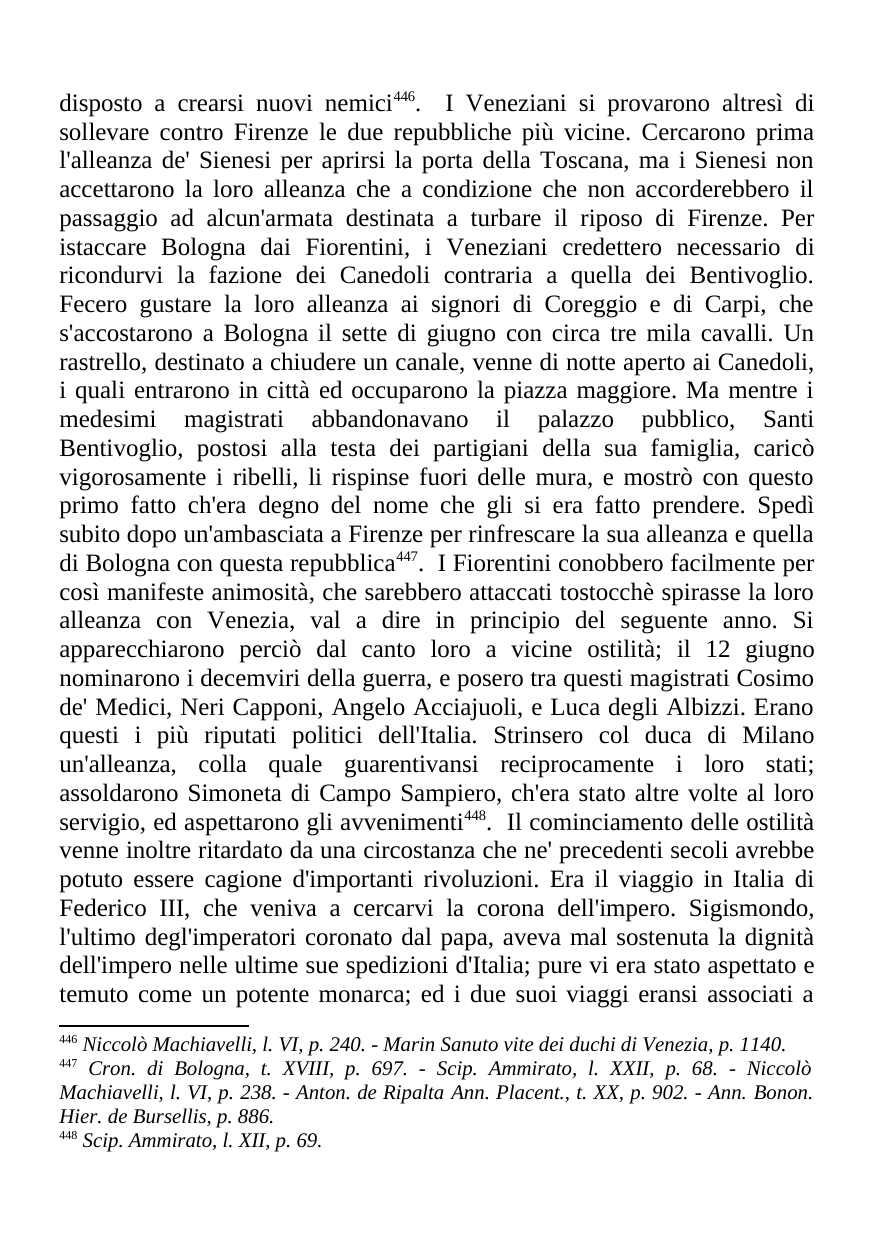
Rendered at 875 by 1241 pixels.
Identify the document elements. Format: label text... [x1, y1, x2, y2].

text Niccolò Machiavelli, l. VI, p. 240. - Marin Sanuto vite dei duchi di Venezia, p. 1140. [59, 1032, 815, 1056]
text Scip. Ammirato, l. XII, p. 69. [59, 1128, 815, 1152]
text Cron. di Bologna, t. XVIII, p. 697. - Scip. Ammirato, l. XXII, p. 68. - Niccolò Machiavelli, l. VI, p. 238. - Anton. de Ripalta Ann. Placent., t. XX, p. 902. - Ann. Bonon. Hier. de Bursellis, p. 886. [59, 1056, 815, 1128]
